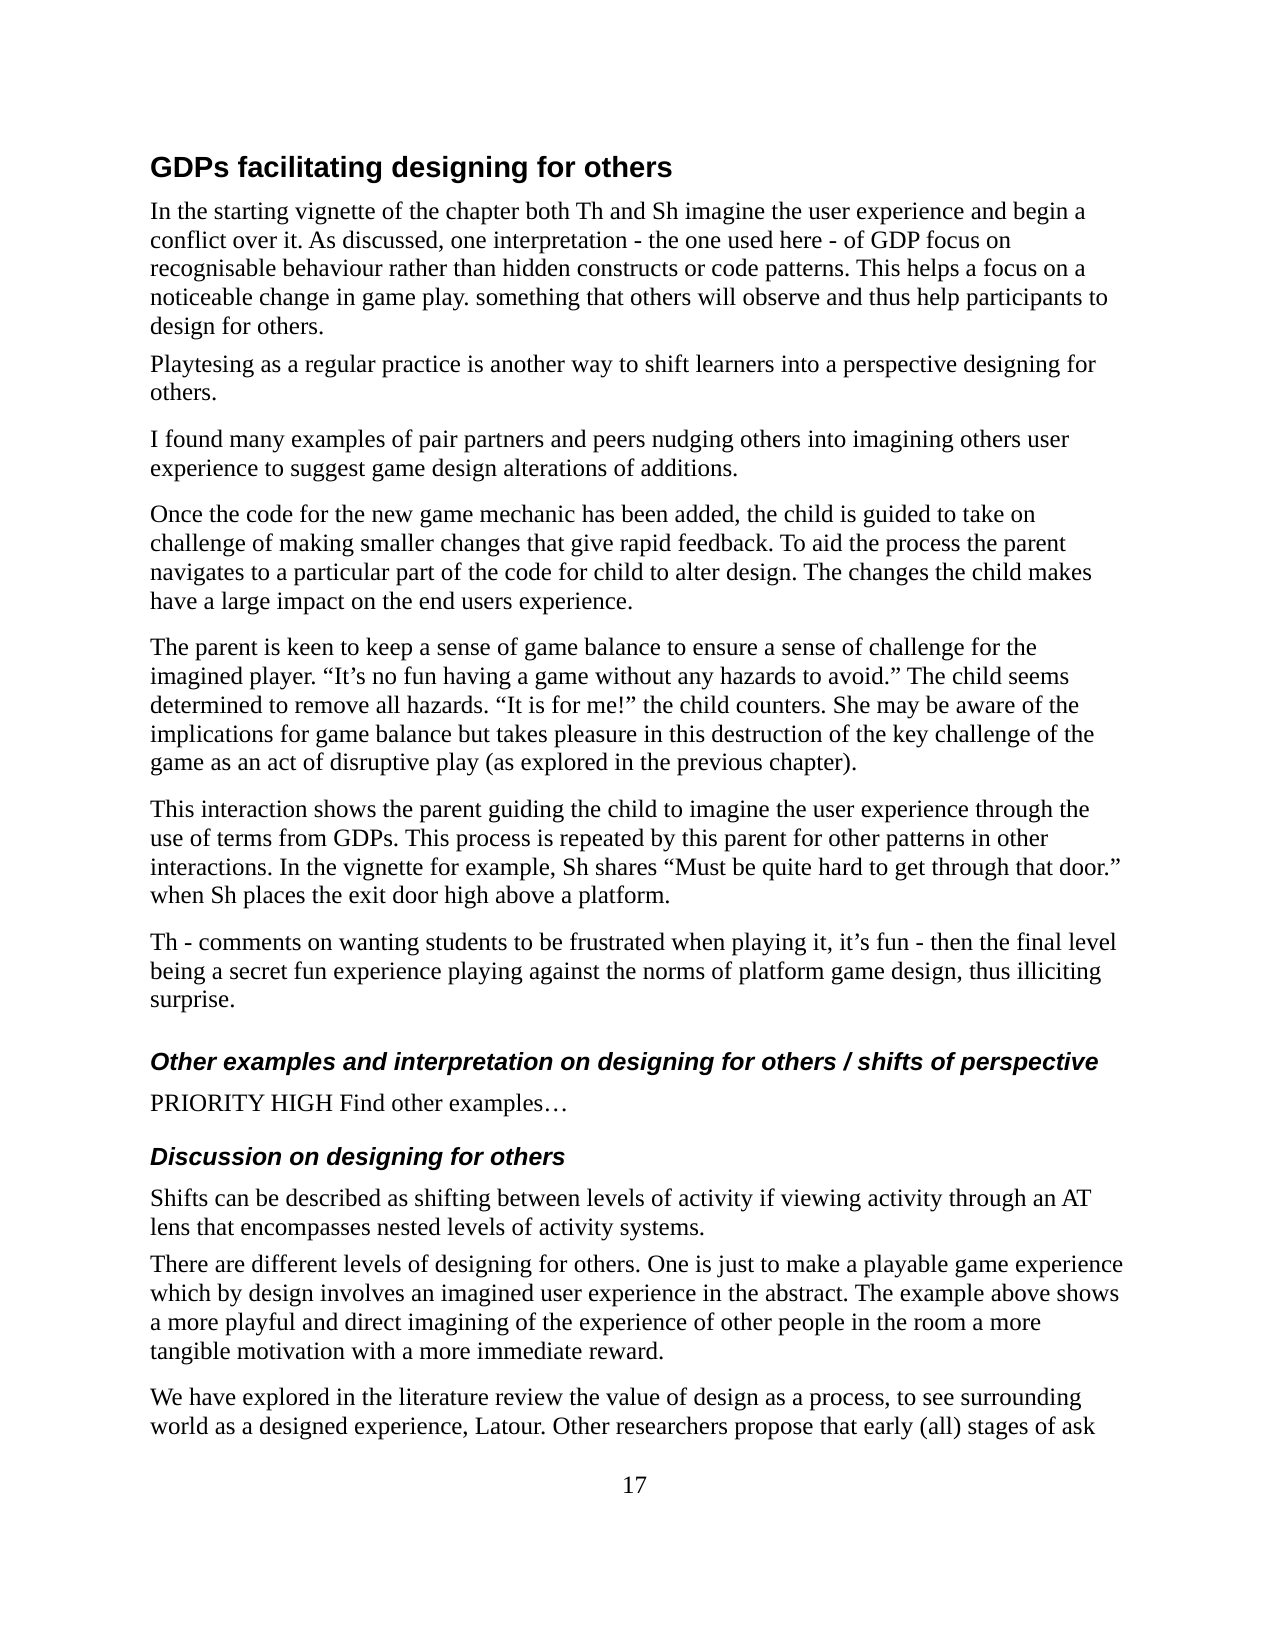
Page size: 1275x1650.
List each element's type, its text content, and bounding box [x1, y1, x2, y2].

text Playtesing as a regular practice is another way to shift learners into a perspective designing for others. [150, 349, 1125, 406]
text There are different levels of designing for others. One is just to make a playable game experience which by design involves an imagined user experience in the abstract. The example above shows a more playful and direct imagining of the experience of other people in the room a more tangible motivation with a more immediate reward. [150, 1249, 1125, 1364]
text The parent is keen to keep a sense of game balance to ensure a sense of challenge for the imagined player. “It’s no fun having a game without any hazards to avoid.” The child seems determined to remove all hazards. “It is for me!” the child counters. She may be aware of the implications for game balance but takes pleasure in this destruction of the key challenge of the game as an act of disruptive play (as explored in the previous chapter). [150, 632, 1125, 776]
subtitle GDPs facilitating designing for others [150, 150, 1125, 183]
subtitle Other examples and interpretation on designing for others / shifts of perspective [150, 1047, 1125, 1076]
text Th - comments on wanting students to be frustrated when playing it, it’s fun - then the final level being a secret fun experience playing against the norms of platform game design, thus illiciting surprise. [150, 927, 1125, 1013]
text Once the code for the new game mechanic has been added, the child is guided to take on challenge of making smaller changes that give rapid feedback. To aid the process the parent navigates to a particular part of the code for child to alter design. The changes the child makes have a large impact on the end users experience. [150, 499, 1125, 614]
subtitle Discussion on designing for others [150, 1142, 1125, 1171]
text We have explored in the literature review the value of design as a process, to see surrounding world as a designed experience, Latour. Other researchers propose that early (all) stages of ask [150, 1382, 1125, 1440]
text In the starting vignette of the chapter both Th and Sh imagine the user experience and begin a conflict over it. As discussed, one interpretation - the one used here - of GDP focus on recognisable behaviour rather than hidden constructs or code patterns. This helps a focus on a noticeable change in game play. something that others will observe and thus help participants to design for others. [150, 196, 1125, 340]
text PRIORITY HIGH Find other examples… [150, 1088, 1125, 1117]
text Shifts can be described as shifting between levels of activity if viewing activity through an AT lens that encompasses nested levels of activity systems. [150, 1183, 1125, 1241]
text This interaction shows the parent guiding the child to imagine the user experience through the use of terms from GDPs. This process is repeated by this parent for other patterns in other interactions. In the vignette for example, Sh shares “Must be quite hard to get through that door.” when Sh places the exit door high above a platform. [150, 794, 1125, 909]
text I found many examples of pair partners and peers nudging others into imagining others user experience to suggest game design alterations of additions. [150, 424, 1125, 482]
